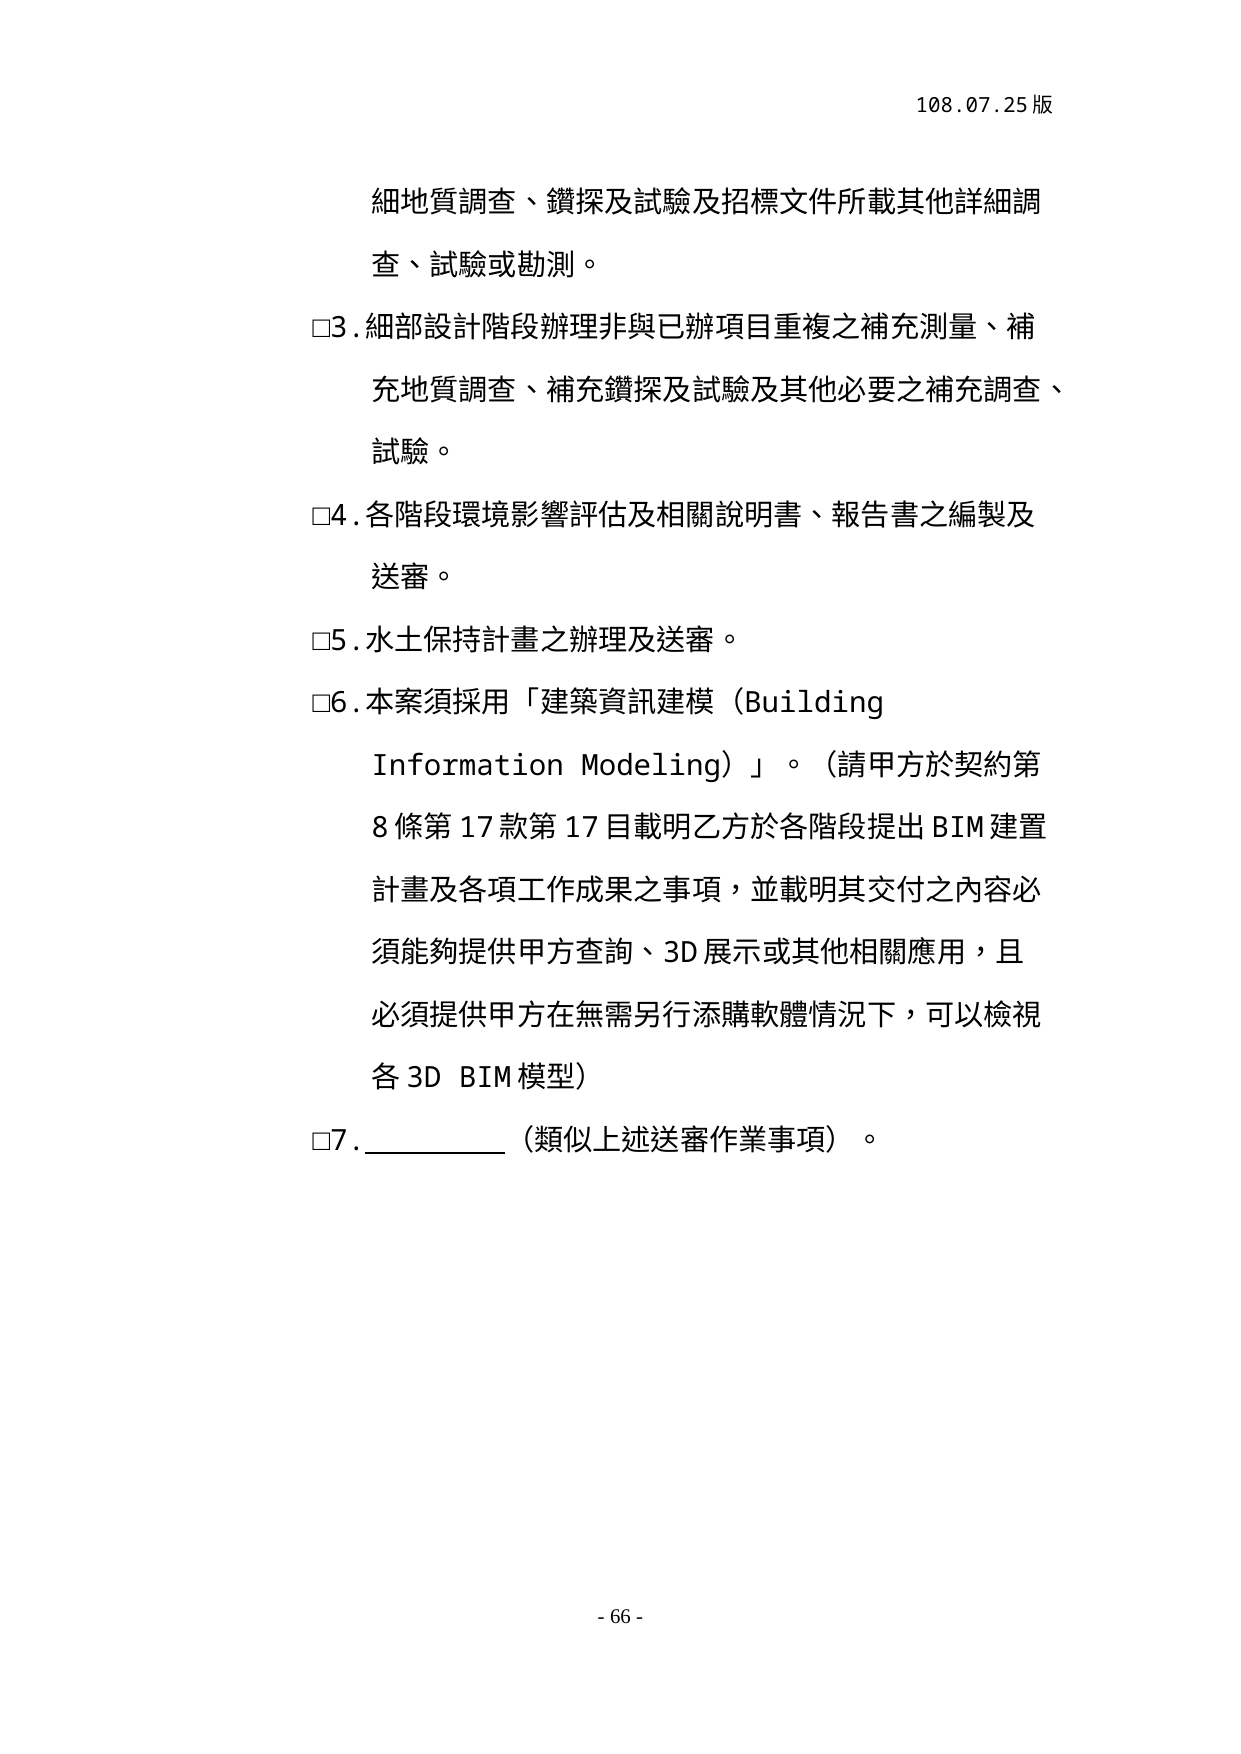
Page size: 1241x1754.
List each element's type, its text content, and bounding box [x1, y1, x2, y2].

text □7. （類似上述送審作業事項）。 [312, 1096, 1053, 1158]
text □4.各階段環境影響評估及相關說明書、報告書之編製及送審。 [312, 471, 1053, 596]
text 細地質調查、鑽探及試驗及招標文件所載其他詳細調查、試驗或勘測。 [312, 158, 1053, 283]
text □3.細部設計階段辦理非與已辦項目重複之補充測量、補充地質調查、補充鑽探及試驗及其他必要之補充調查、試驗。 [312, 283, 1053, 471]
text □6.本案須採用「建築資訊建模（Building Information Modeling）」。（請甲方於契約第8條第17款第17目載明乙方於各階段提出BIM建置計畫及各項工作成果之事項，並載明其交付之內容必須能夠提供甲方查詢、3D展示或其他相關應用，且必須提供甲方在無需另行添購軟體情況下，可以檢視各3D BIM模型） [312, 658, 1053, 1096]
text □5.水土保持計畫之辦理及送審。 [312, 596, 1053, 658]
